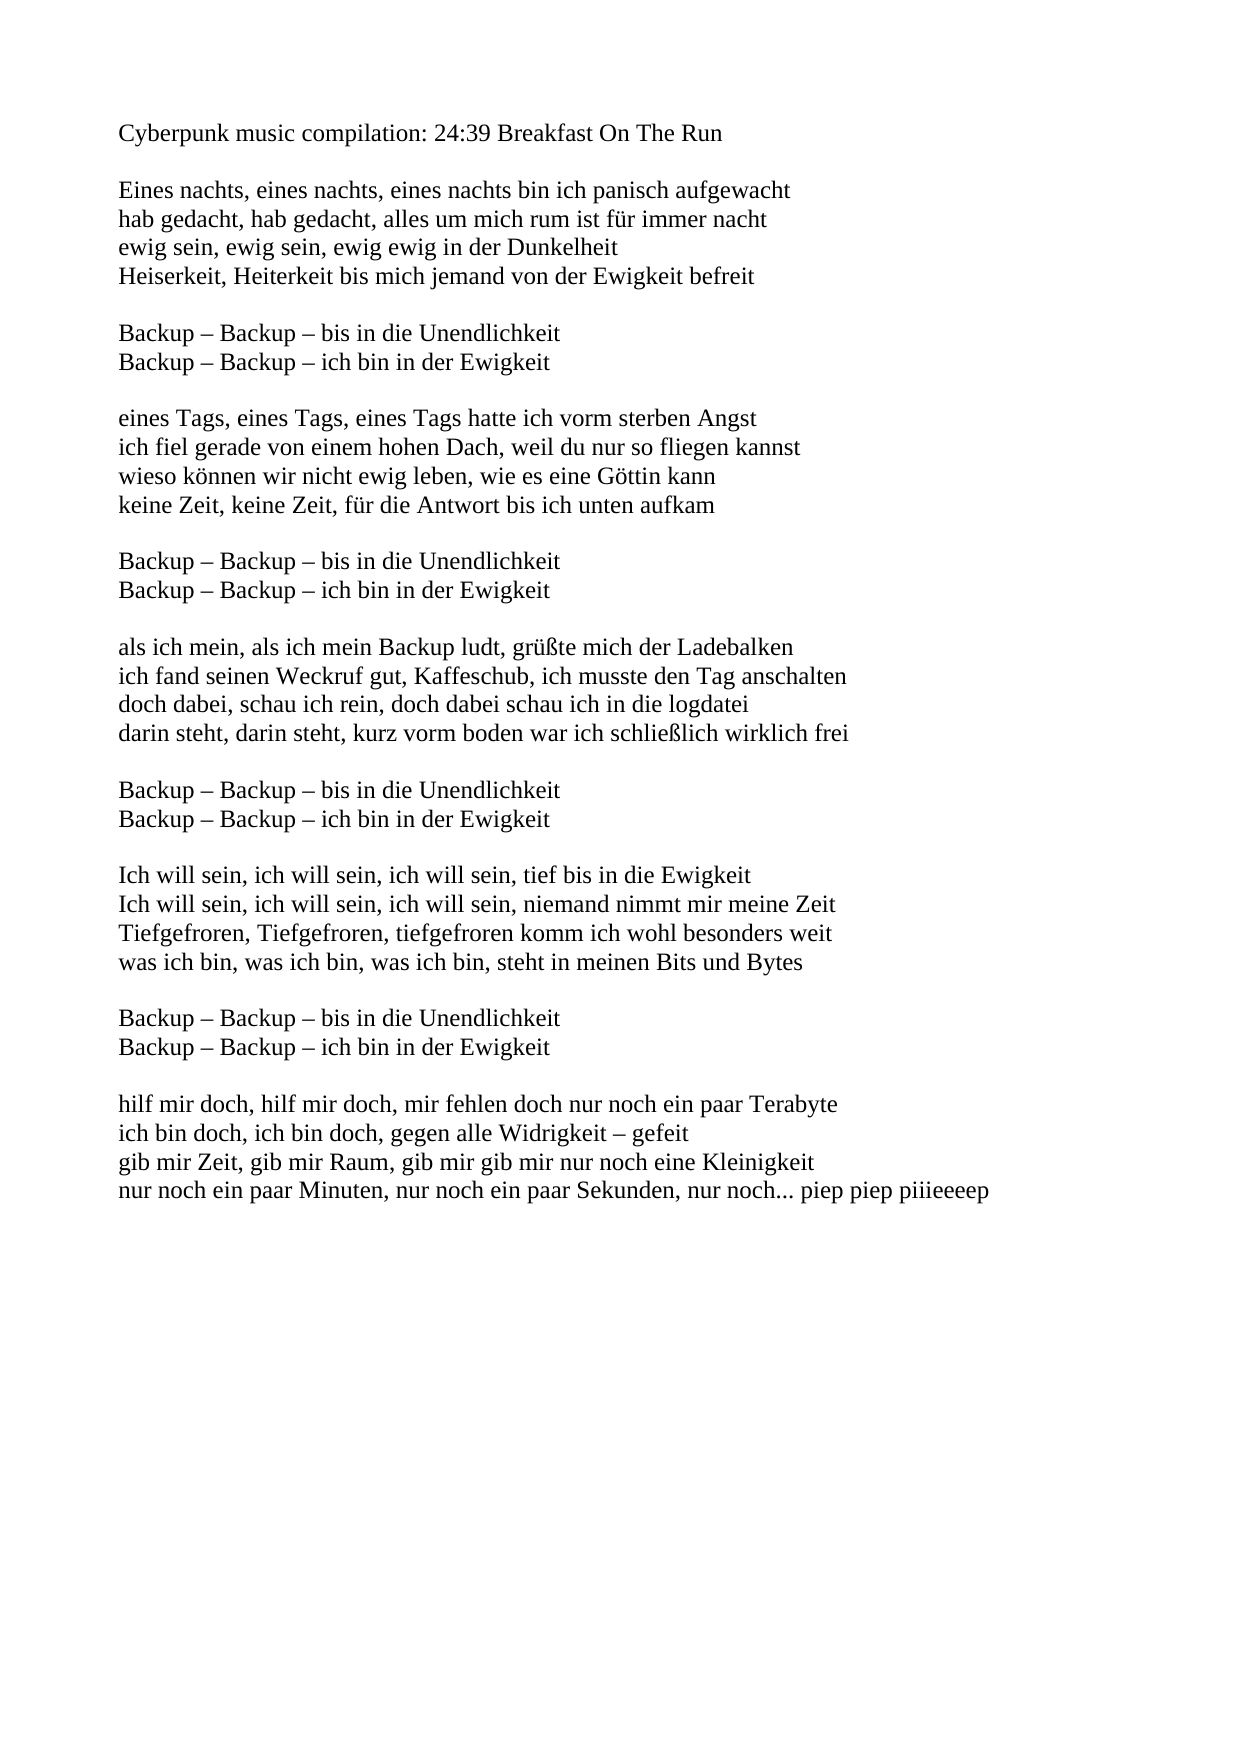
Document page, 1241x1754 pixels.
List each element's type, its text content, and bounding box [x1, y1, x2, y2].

text Eines nachts, eines nachts, eines nachts bin ich panisch aufgewacht [118, 175, 1122, 204]
text Cyberpunk music compilation: 24:39 Breakfast On The Run [118, 118, 1122, 147]
text Backup – Backup – ich bin in der Ewigkeit [118, 575, 1122, 604]
text Backup – Backup – bis in die Unendlichkeit [118, 546, 1122, 575]
text wieso können wir nicht ewig leben, wie es eine Göttin kann [118, 461, 1122, 490]
text keine Zeit, keine Zeit, für die Antwort bis ich unten aufkam [118, 490, 1122, 518]
text hilf mir doch, hilf mir doch, mir fehlen doch nur noch ein paar Terabyte [118, 1089, 1122, 1118]
text darin steht, darin steht, kurz vorm boden war ich schließlich wirklich frei [118, 718, 1122, 747]
text Ich will sein, ich will sein, ich will sein, niemand nimmt mir meine Zeit [118, 889, 1122, 918]
text ich fand seinen Weckruf gut, Kaffeschub, ich musste den Tag anschalten [118, 661, 1122, 689]
text Backup – Backup – bis in die Unendlichkeit [118, 1003, 1122, 1032]
text ich fiel gerade von einem hohen Dach, weil du nur so fliegen kannst [118, 432, 1122, 461]
text Heiserkeit, Heiterkeit bis mich jemand von der Ewigkeit befreit [118, 261, 1122, 290]
text Backup – Backup – ich bin in der Ewigkeit [118, 1032, 1122, 1061]
text Tiefgefroren, Tiefgefroren, tiefgefroren komm ich wohl besonders weit [118, 918, 1122, 947]
text Backup – Backup – ich bin in der Ewigkeit [118, 804, 1122, 832]
text eines Tags, eines Tags, eines Tags hatte ich vorm sterben Angst [118, 403, 1122, 432]
text als ich mein, als ich mein Backup ludt, grüßte mich der Ladebalken [118, 632, 1122, 661]
text doch dabei, schau ich rein, doch dabei schau ich in die logdatei [118, 689, 1122, 718]
text was ich bin, was ich bin, was ich bin, steht in meinen Bits und Bytes [118, 947, 1122, 976]
text Backup – Backup – ich bin in der Ewigkeit [118, 347, 1122, 375]
text Backup – Backup – bis in die Unendlichkeit [118, 318, 1122, 347]
text Backup – Backup – bis in die Unendlichkeit [118, 775, 1122, 804]
text gib mir Zeit, gib mir Raum, gib mir gib mir nur noch eine Kleinigkeit [118, 1147, 1122, 1175]
text nur noch ein paar Minuten, nur noch ein paar Sekunden, nur noch... piep piep piiieeeep [118, 1175, 1122, 1204]
text ewig sein, ewig sein, ewig ewig in der Dunkelheit [118, 232, 1122, 261]
text hab gedacht, hab gedacht, alles um mich rum ist für immer nacht [118, 204, 1122, 232]
text ich bin doch, ich bin doch, gegen alle Widrigkeit – gefeit [118, 1118, 1122, 1147]
text Ich will sein, ich will sein, ich will sein, tief bis in die Ewigkeit [118, 861, 1122, 889]
